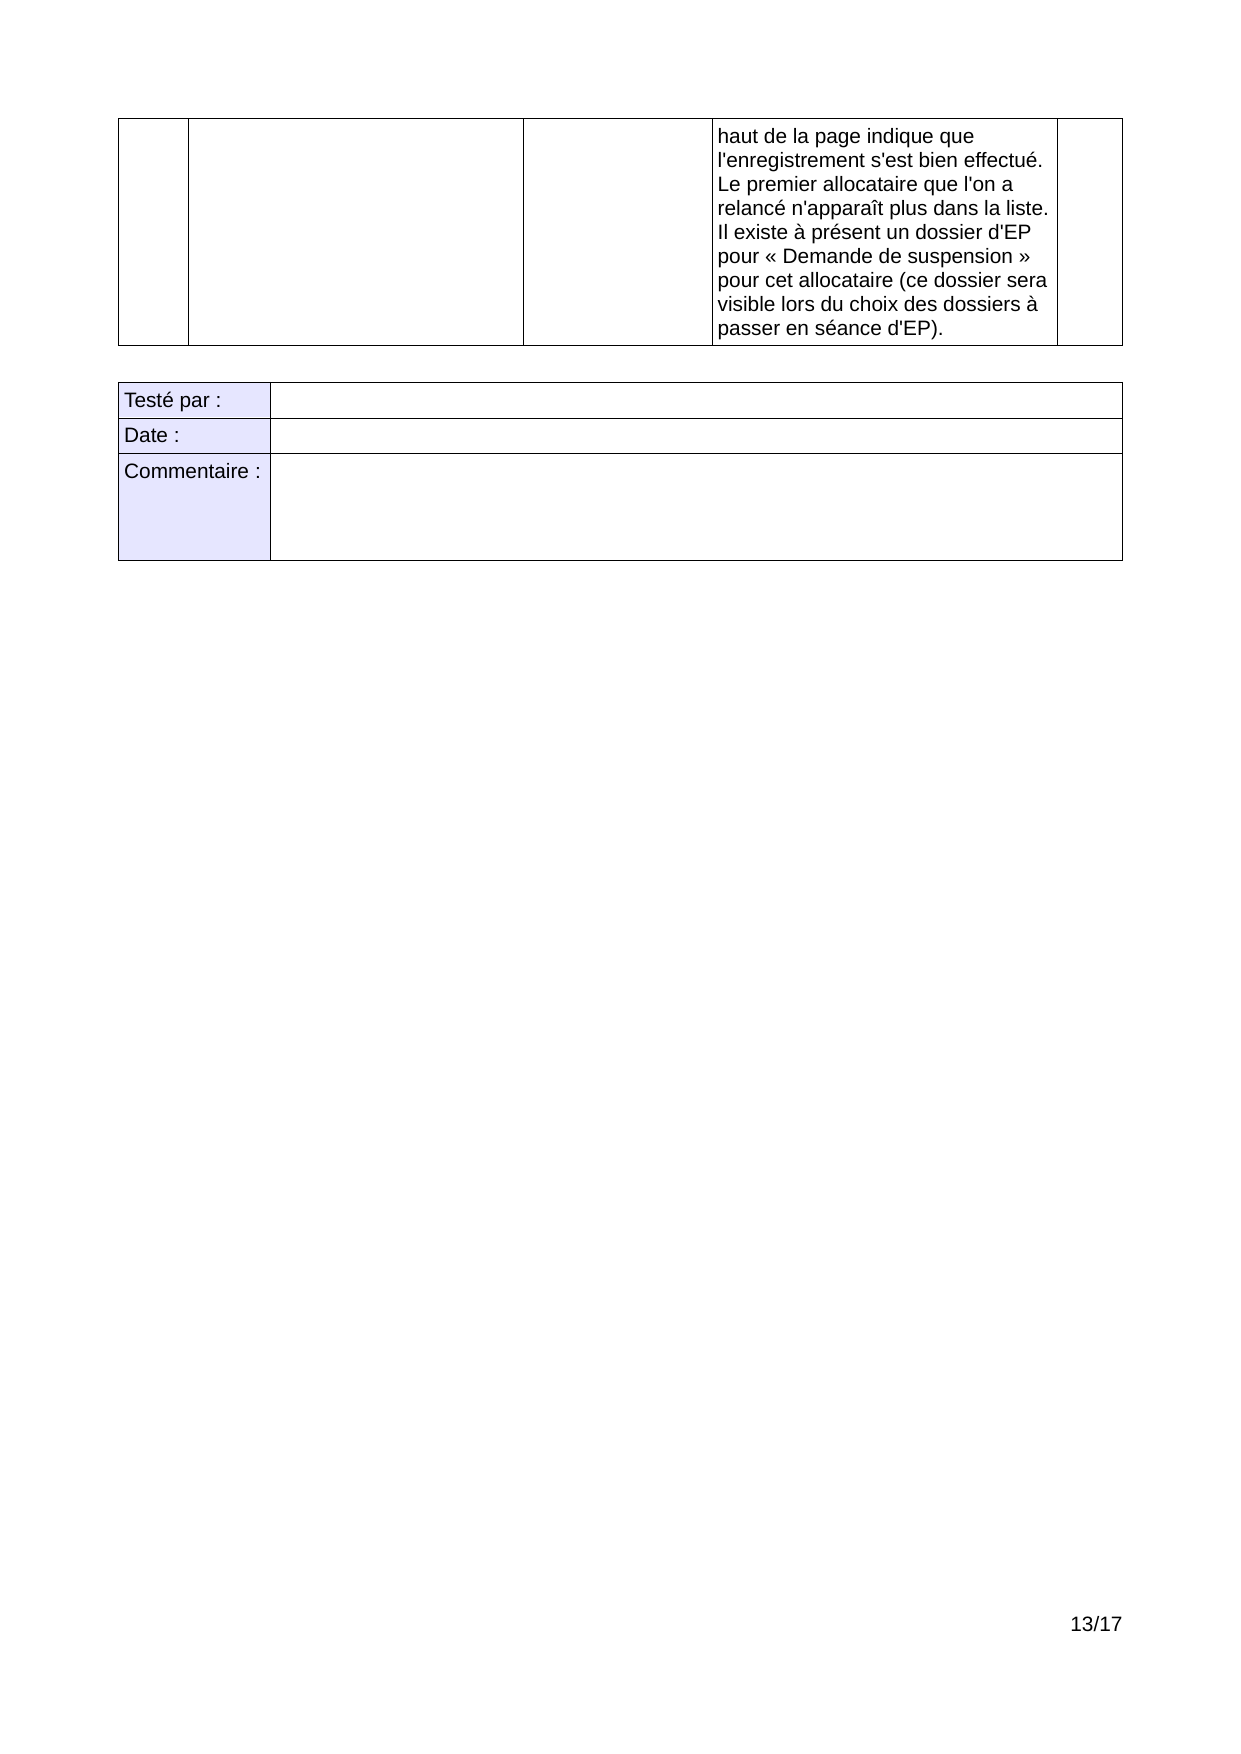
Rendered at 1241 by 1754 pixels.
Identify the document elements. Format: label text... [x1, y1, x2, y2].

table_cell [189, 119, 523, 345]
table_header [271, 383, 1122, 417]
table_cell haut de la page indique que l'enregistrement s'est bien effectué. Le premier allocataire que l'on a relancé n'apparaît plus dans la liste. Il existe à présent un dossier d'EP pour « Demande de suspension » pour cet allocataire (ce dossier sera visible lors du choix des dossiers à passer en séance d'EP). [713, 119, 1057, 345]
table_cell Date : [119, 419, 270, 453]
table_cell [524, 119, 712, 345]
table_cell [271, 454, 1122, 560]
table_cell [119, 119, 188, 345]
table_cell [1058, 119, 1122, 345]
table_cell [271, 419, 1122, 453]
table_cell Commentaire : [119, 454, 270, 560]
table_header Testé par : [119, 383, 270, 417]
